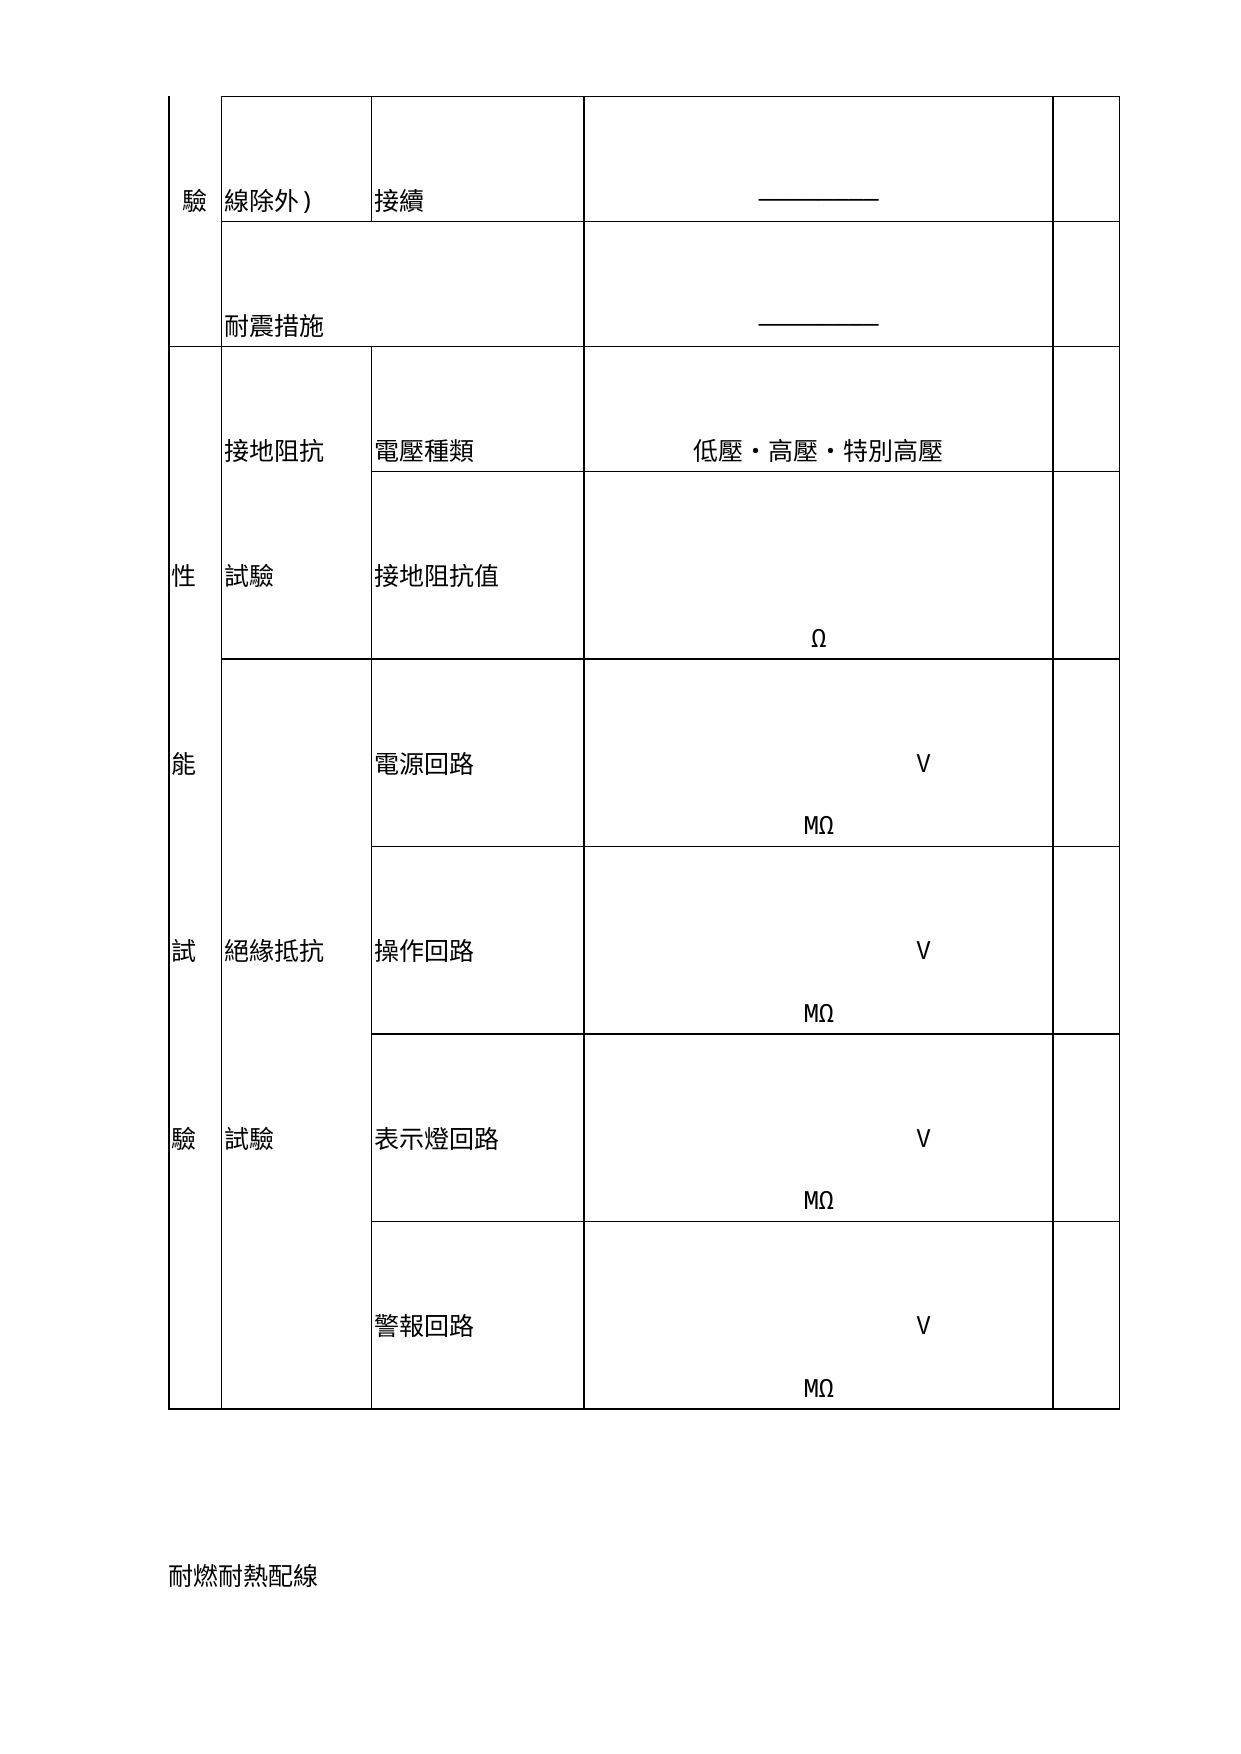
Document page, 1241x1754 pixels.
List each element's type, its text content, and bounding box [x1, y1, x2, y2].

table_cell 電壓種類 [372, 347, 583, 471]
table_cell 驗 [170, 96, 221, 221]
table_cell 試驗 [222, 1033, 371, 1221]
text 耐燃耐熱配線 [169, 1533, 1053, 1596]
table_cell ──────── [585, 222, 1052, 346]
table_cell V MΩ [585, 847, 1052, 1033]
table_cell 警報回路 [372, 1222, 583, 1408]
table_cell 電源回路 [372, 660, 583, 846]
table_cell Ω [585, 472, 1052, 658]
table_cell 能 [170, 658, 221, 846]
table_cell [1054, 347, 1119, 471]
table_cell 試 [170, 846, 221, 1033]
table_cell [170, 221, 221, 346]
table_cell 接地阻抗值 [372, 472, 583, 658]
table_cell 試驗 [222, 471, 371, 658]
table_cell [1054, 472, 1119, 658]
table_cell ──────── [585, 97, 1052, 221]
table_cell [1054, 1035, 1119, 1221]
table_cell [222, 660, 371, 846]
table_cell [1054, 1222, 1119, 1408]
table_cell [1054, 222, 1119, 346]
table_cell [1054, 660, 1119, 846]
table_cell [170, 347, 221, 471]
table_cell 性 [170, 471, 221, 658]
table_cell 絕緣抵抗 [222, 846, 371, 1033]
table_cell [222, 1221, 371, 1408]
table_cell 低壓‧高壓‧特別高壓 [585, 347, 1052, 471]
table_cell 線除外) [222, 97, 371, 221]
table_cell [1054, 847, 1119, 1033]
table_cell 耐震措施 [222, 222, 583, 346]
table_cell V MΩ [585, 1035, 1052, 1221]
table_cell 接續 [372, 97, 583, 221]
table_cell 驗 [170, 1033, 221, 1221]
table_cell [170, 1221, 221, 1408]
table_cell 操作回路 [372, 847, 583, 1033]
table_cell 接地阻抗 [222, 347, 371, 471]
table_cell V MΩ [585, 1222, 1052, 1408]
table_cell 表示燈回路 [372, 1035, 583, 1221]
table_cell V MΩ [585, 660, 1052, 846]
table_cell [1054, 97, 1119, 221]
